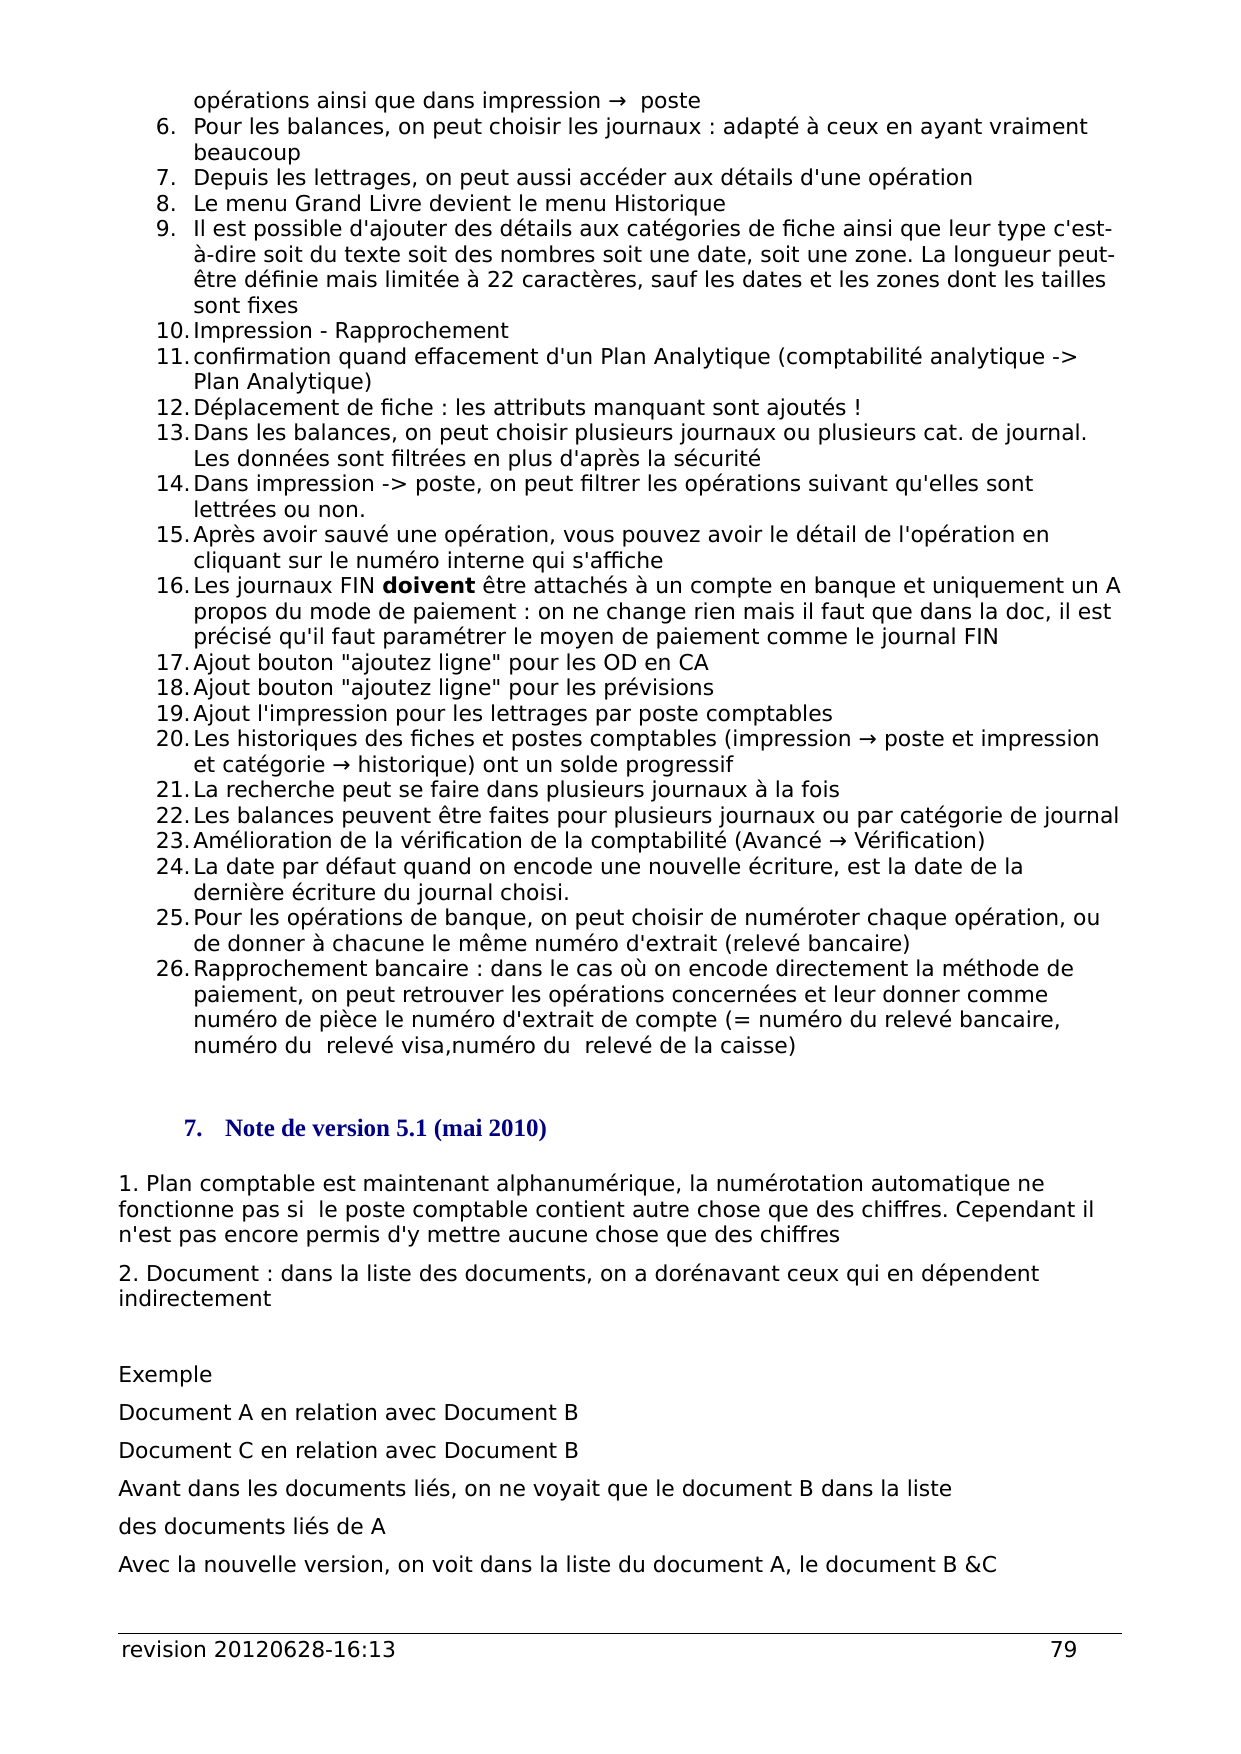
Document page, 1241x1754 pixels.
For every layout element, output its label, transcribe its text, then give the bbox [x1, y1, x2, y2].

list Le menu Grand Livre devient le menu Historique [156, 191, 1122, 216]
list confirmation quand effacement d'un Plan Analytique (comptabilité analytique -> Plan Analytique) [156, 344, 1122, 395]
list Après avoir sauvé une opération, vous pouvez avoir le détail de l'opération en cliquant sur le numéro interne qui s'affiche [156, 522, 1122, 573]
text des documents liés de A [118, 1514, 1122, 1540]
list La date par défaut quand on encode une nouvelle écriture, est la date de la dernière écriture du journal choisi. [156, 854, 1122, 905]
list Ajout bouton "ajoutez ligne" pour les OD en CA [156, 650, 1122, 676]
list Dans impression -> poste, on peut filtrer les opérations suivant qu'elles sont lettrées ou non. [156, 471, 1122, 522]
list Depuis les lettrages, on peut aussi accéder aux détails d'une opération [156, 165, 1122, 191]
text Avec la nouvelle version, on voit dans la liste du document A, le document B &C [118, 1552, 1122, 1578]
list Pour les balances, on peut choisir les journaux : adapté à ceux en ayant vraiment beaucoup [156, 114, 1122, 165]
text 2. Document : dans la liste des documents, on a dorénavant ceux qui en dépendent indirectement [118, 1261, 1122, 1312]
list La recherche peut se faire dans plusieurs journaux à la fois [156, 778, 1122, 803]
text Exemple [118, 1362, 1122, 1388]
list Dans les balances, on peut choisir plusieurs journaux ou plusieurs cat. de journal. Les données sont filtrées en plus d'après la sécurité [156, 420, 1122, 471]
text Document A en relation avec Document B [118, 1400, 1122, 1426]
list opérations ainsi que dans impression → poste [156, 88, 1122, 114]
text 1. Plan comptable est maintenant alphanumérique, la numérotation automatique ne fonctionne pas si le poste comptable contient autre chose que des chiffres. Cependant il n'est pas encore permis d'y mettre aucune chose que des chiffres [118, 1172, 1122, 1248]
list Amélioration de la vérification de la comptabilité (Avancé → Vérification) [156, 829, 1122, 854]
list Ajout bouton "ajoutez ligne" pour les prévisions [156, 676, 1122, 701]
list Déplacement de fiche : les attributs manquant sont ajoutés ! [156, 395, 1122, 420]
list Les balances peuvent être faites pour plusieurs journaux ou par catégorie de journal [156, 803, 1122, 829]
text Avant dans les documents liés, on ne voyait que le document B dans la liste [118, 1476, 1122, 1502]
list Rapprochement bancaire : dans le cas où on encode directement la méthode de paiement, on peut retrouver les opérations concernées et leur donner comme numéro de pièce le numéro d'extrait de compte (= numéro du relevé bancaire, numéro du relevé visa,numéro du relevé de la caisse) [156, 956, 1122, 1058]
list Les historiques des fiches et postes comptables (impression → poste et impression et catégorie → historique) ont un solde progressif [156, 727, 1122, 778]
list Impression - Rapprochement [156, 318, 1122, 344]
list Pour les opérations de banque, on peut choisir de numéroter chaque opération, ou de donner à chacune le même numéro d'extrait (relevé bancaire) [156, 905, 1122, 956]
subtitle Note de version 5.1 (mai 2010) [177, 1113, 1122, 1142]
list Ajout l'impression pour les lettrages par poste comptables [156, 701, 1122, 727]
list Il est possible d'ajouter des détails aux catégories de fiche ainsi que leur type c'est-à-dire soit du texte soit des nombres soit une date, soit une zone. La longueur peut-être définie mais limitée à 22 caractères, sauf les dates et les zones dont les tailles sont fixes [156, 216, 1122, 318]
text Document C en relation avec Document B [118, 1438, 1122, 1464]
list Les journaux FIN doivent être attachés à un compte en banque et uniquement un A propos du mode de paiement : on ne change rien mais il faut que dans la doc, il est précisé qu'il faut paramétrer le moyen de paiement comme le journal FIN [156, 573, 1122, 650]
